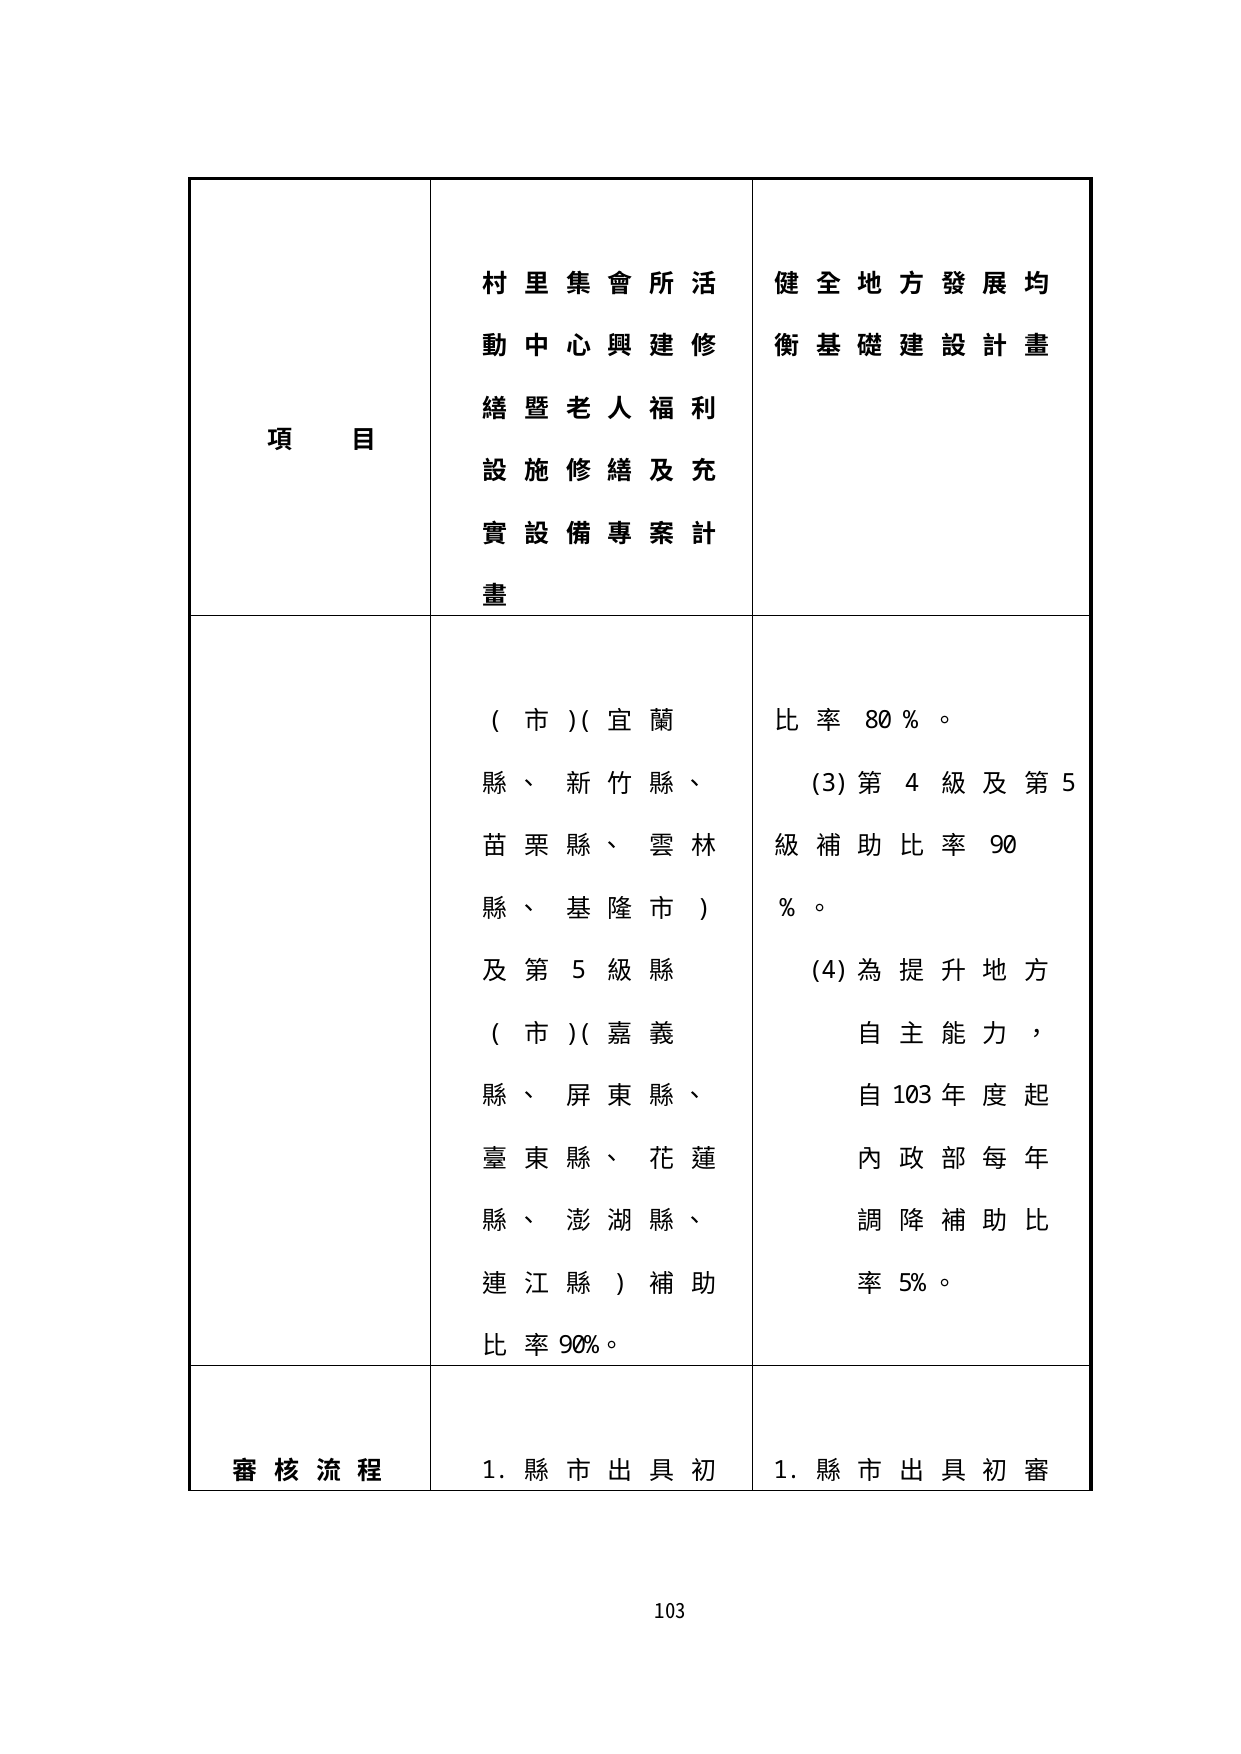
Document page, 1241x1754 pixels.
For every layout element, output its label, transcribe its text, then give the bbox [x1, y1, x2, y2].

table_cell 審核流程 [191, 1366, 430, 1490]
table_cell 1.縣市出具初 [431, 1366, 752, 1490]
table_cell (市)(宜蘭縣、新竹縣、苗栗縣、雲林縣、基隆市)及第5級縣(市)(嘉義縣、屏東縣、臺東縣、花蓮縣、澎湖縣、連江縣)補助比率90%。 [431, 616, 752, 1365]
table_header 村里集會所活動中心興建修繕暨老人福利設施修繕及充實設備專案計畫 [431, 180, 752, 615]
table_header 項 目 [191, 180, 430, 615]
table_header 健全地方發展均衡基礎建設計畫 [753, 180, 1089, 615]
table_cell 1.縣市出具初審 [753, 1366, 1089, 1490]
table_cell [191, 616, 430, 1365]
table_cell 比率80 %。 (3)第4級及第5級補助比率90 %。 (4)為提升地方自主能力，自103年度起內政部每年調降補助比率5%。 [753, 616, 1089, 1365]
